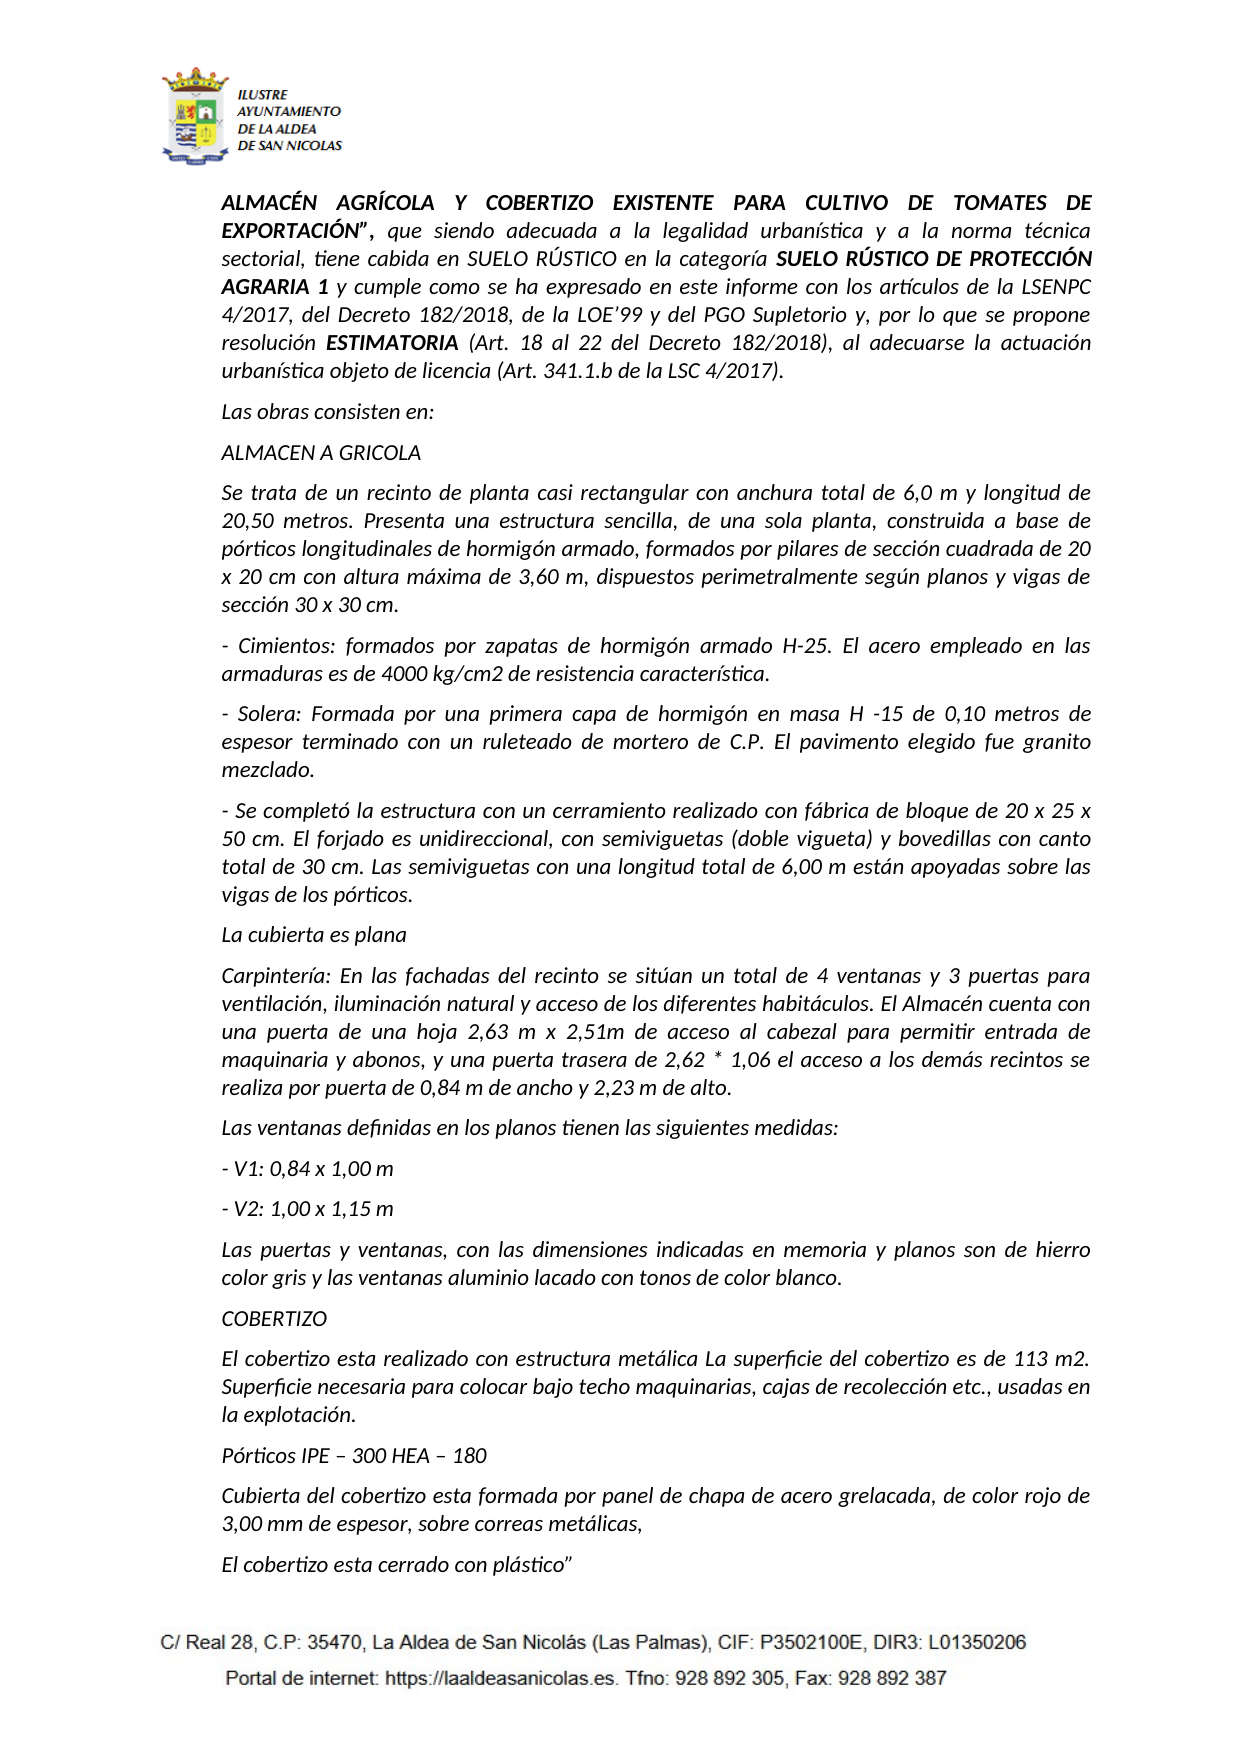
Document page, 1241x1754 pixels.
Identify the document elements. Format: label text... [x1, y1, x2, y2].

text - V1: 0,84 x 1,00 m [221, 1154, 1093, 1182]
text - Se completó la estructura con un cerramiento realizado con fábrica de bloque de 20 x 25 x 50 cm. El forjado es unidireccional, con semiviguetas (doble vigueta) y bovedillas con canto total de 30 cm. Las semiviguetas con una longitud total de 6,00 m están apoyadas sobre las vigas de los pórticos. [221, 796, 1093, 908]
text Las obras consisten en: [221, 397, 1093, 425]
text Se trata de un recinto de planta casi rectangular con anchura total de 6,0 m y longitud de 20,50 metros. Presenta una estructura sencilla, de una sola planta, construida a base de pórticos longitudinales de hormigón armado, formados por pilares de sección cuadrada de 20 x 20 cm con altura máxima de 3,60 m, dispuestos perimetralmente según planos y vigas de sección 30 x 30 cm. [221, 478, 1093, 618]
text Pórticos IPE – 300 HEA – 180 [221, 1441, 1093, 1469]
text - Cimientos: formados por zapatas de hormigón armado H-25. El acero empleado en las armaduras es de 4000 kg/cm2 de resistencia característica. [221, 631, 1093, 687]
text COBERTIZO [221, 1304, 1093, 1332]
text Cubierta del cobertizo esta formada por panel de chapa de acero grelacada, de color rojo de 3,00 mm de espesor, sobre correas metálicas, [221, 1481, 1093, 1537]
text ALMACEN A GRICOLA [221, 438, 1093, 466]
text Las puertas y ventanas, con las dimensiones indicadas en memoria y planos son de hierro color gris y las ventanas aluminio lacado con tonos de color blanco. [221, 1235, 1093, 1291]
text - Solera: Formada por una primera capa de hormigón en masa H -15 de 0,10 metros de espesor terminado con un ruleteado de mortero de C.P. El pavimento elegido fue granito mezclado. [221, 699, 1093, 783]
text El cobertizo esta cerrado con plástico” [221, 1550, 1093, 1578]
picture [148, 1626, 1034, 1694]
picture [148, 59, 358, 173]
text - V2: 1,00 x 1,15 m [221, 1194, 1093, 1223]
text Carpintería: En las fachadas del recinto se sitúan un total de 4 ventanas y 3 puertas para ventilación, iluminación natural y acceso de los diferentes habitáculos. El Almacén cuenta con una puerta de una hoja 2,63 m x 2,51m de acceso al cabezal para permitir entrada de maquinaria y abonos, y una puerta trasera de 2,62 * 1,06 el acceso a los demás recintos se realiza por puerta de 0,84 m de ancho y 2,23 m de alto. [221, 961, 1093, 1101]
text ALMACÉN AGRÍCOLA Y COBERTIZO EXISTENTE PARA CULTIVO DE TOMATES DE EXPORTACIÓN”, que siendo adecuada a la legalidad urbanística y a la norma técnica sectorial, tiene cabida en SUELO RÚSTICO en la categoría SUELO RÚSTICO DE PROTECCIÓN AGRARIA 1 y cumple como se ha expresado en este informe con los artículos de la LSENPC 4/2017, del Decreto 182/2018, de la LOE’99 y del PGO Supletorio y, por lo que se propone resolución ESTIMATORIA (Art. 18 al 22 del Decreto 182/2018), al adecuarse la actuación urbanística objeto de licencia (Art. 341.1.b de la LSC 4/2017). [221, 188, 1093, 384]
text El cobertizo esta realizado con estructura metálica La superficie del cobertizo es de 113 m2. Superficie necesaria para colocar bajo techo maquinarias, cajas de recolección etc., usadas en la explotación. [221, 1344, 1093, 1428]
text La cubierta es plana [221, 920, 1093, 948]
text Las ventanas definidas en los planos tienen las siguientes medidas: [221, 1113, 1093, 1142]
